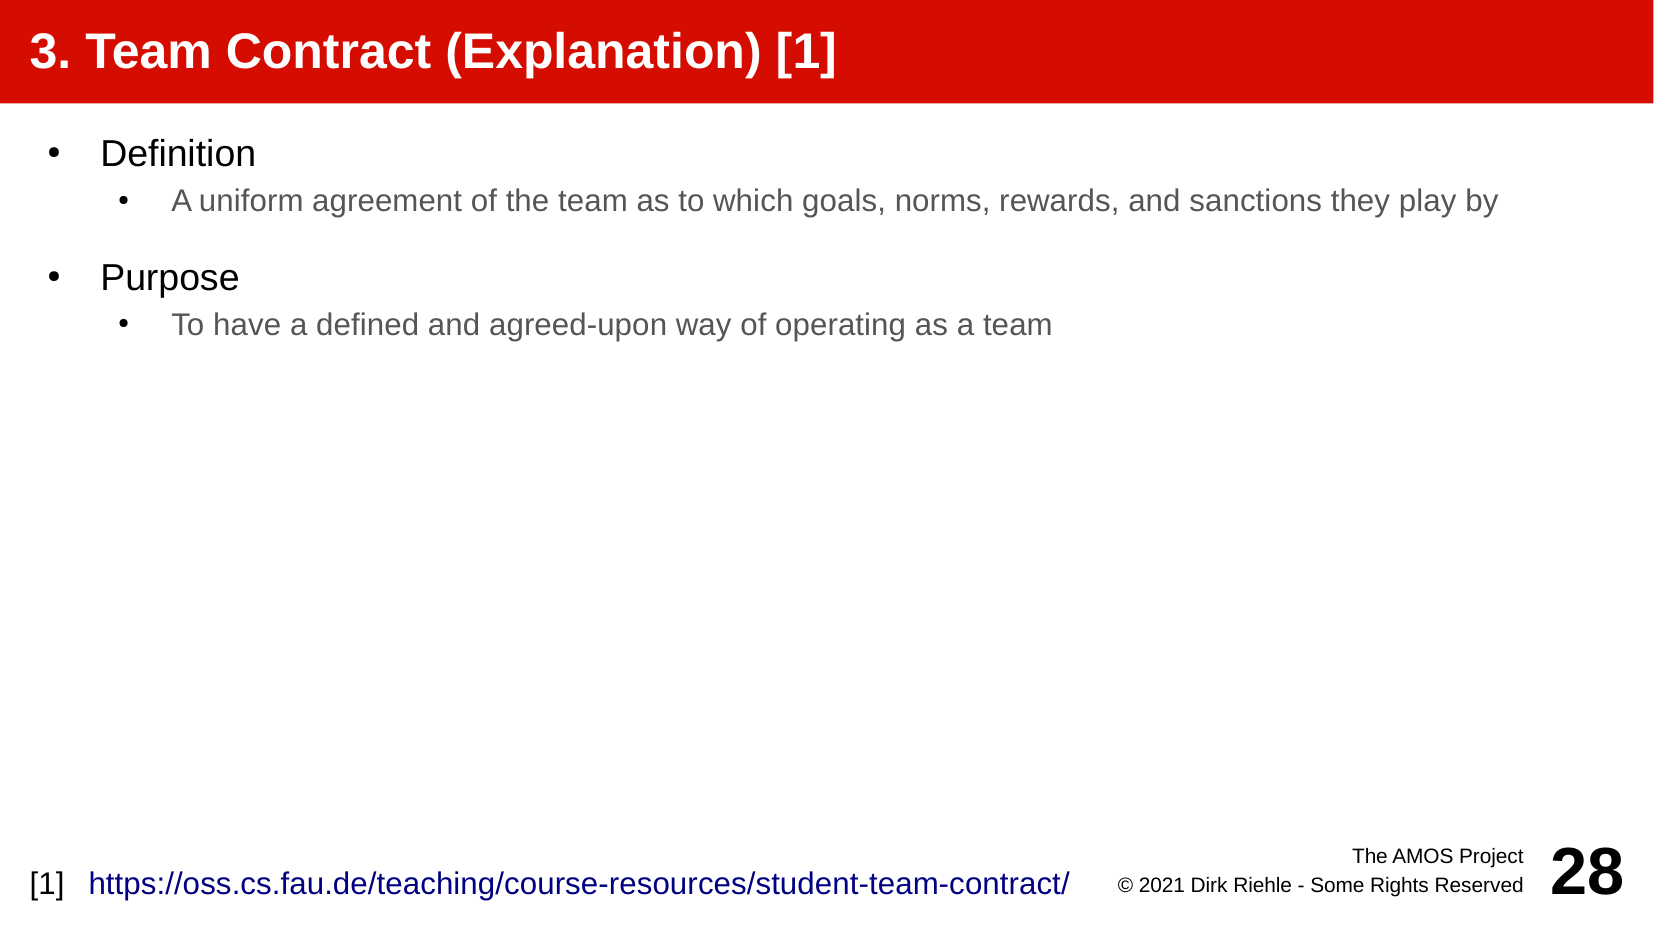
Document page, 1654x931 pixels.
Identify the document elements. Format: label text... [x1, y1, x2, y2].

title 3. Team Contract (Explanation) [1] [0, 0, 1654, 104]
text_box [1] https://oss.cs.fau.de/teaching/course-resources/student-team-contract/ [0, 752, 1182, 931]
list Definition A uniform agreement of the team as to which goals, norms, rewards, and sanctions they play by Purpose To have a defined and agreed-upon way of operating as a team [29, 132, 1625, 813]
